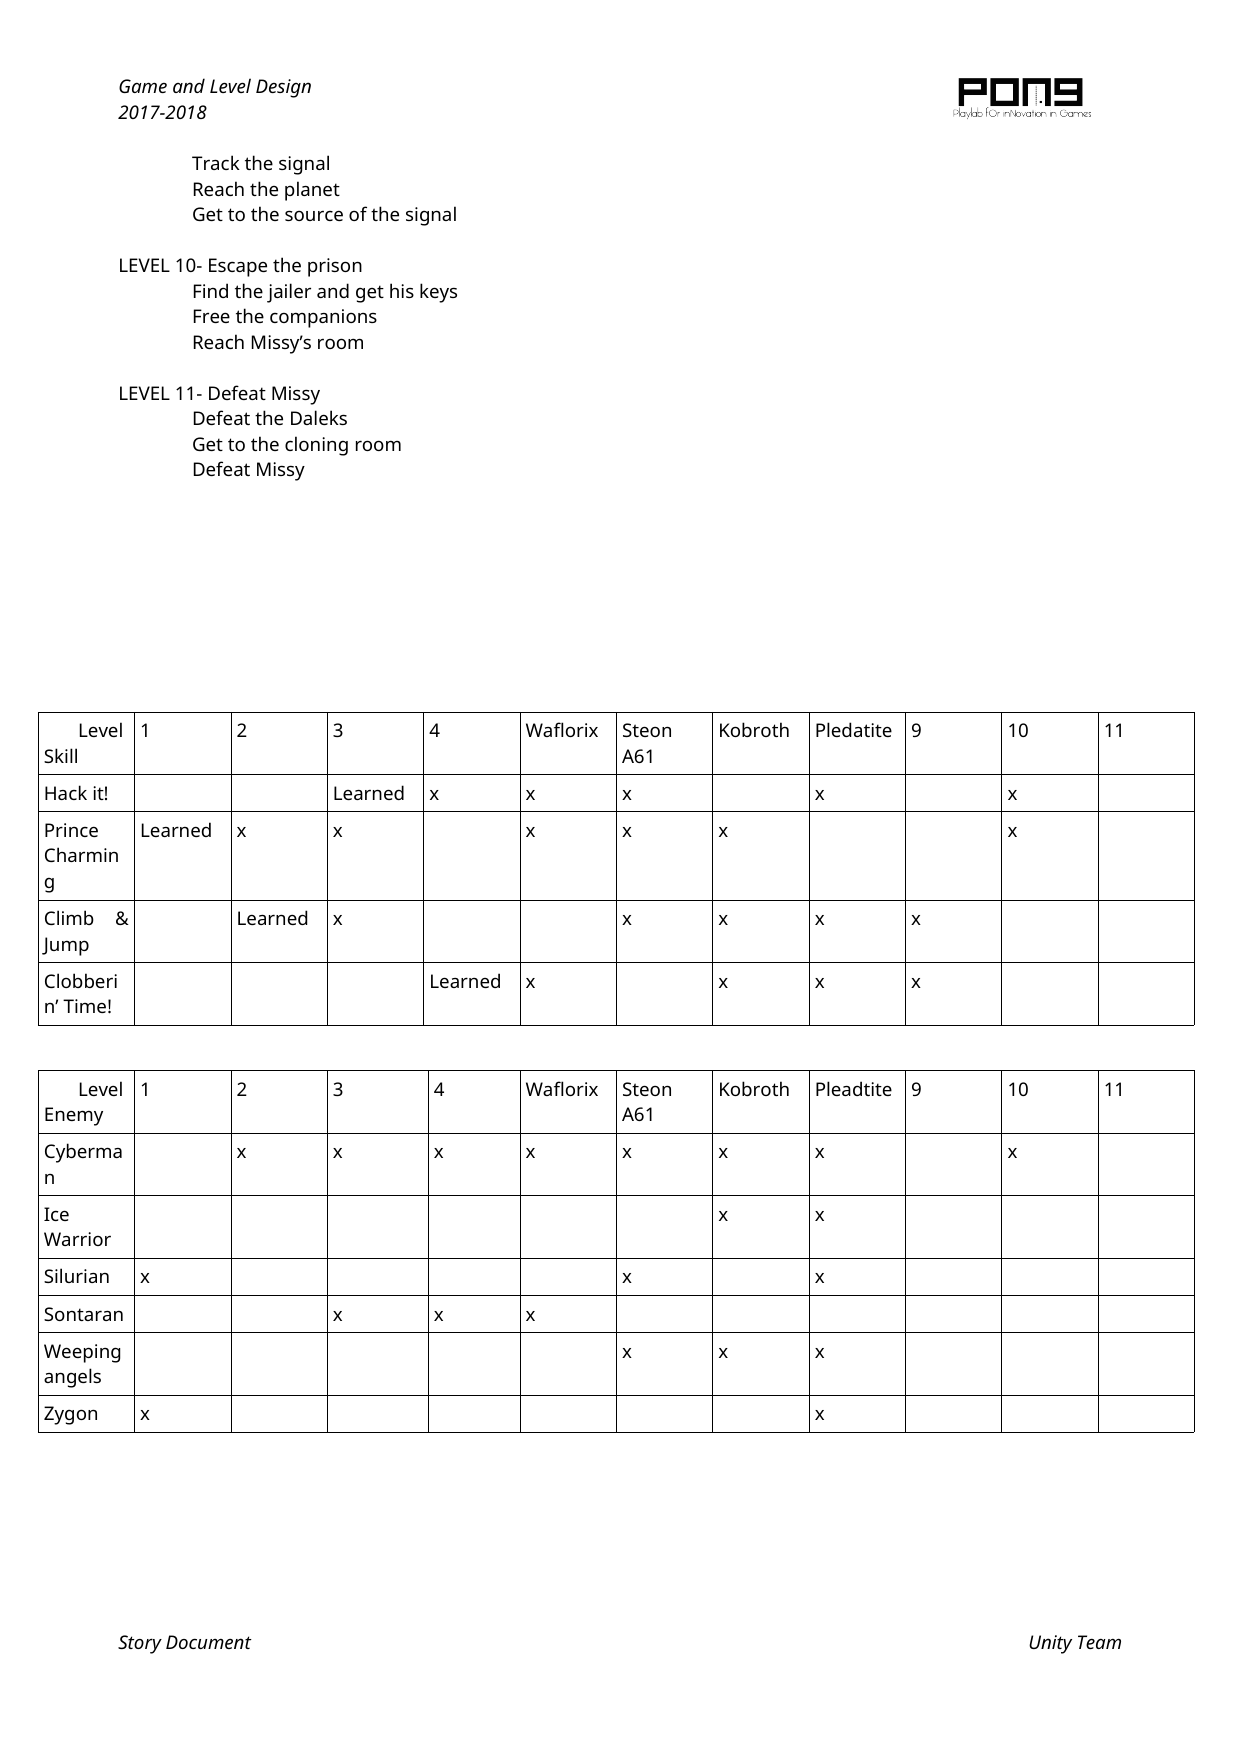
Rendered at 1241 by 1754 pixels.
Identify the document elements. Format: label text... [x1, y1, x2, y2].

table_cell [1099, 1259, 1194, 1295]
table_cell Ice Warrior [39, 1196, 134, 1258]
table_cell [232, 1396, 327, 1432]
table_header 9 [906, 713, 1001, 774]
table_header Pleadtite [810, 1071, 905, 1133]
text Reach Missy’s room [118, 329, 1122, 354]
table_cell [906, 1333, 1001, 1395]
table_cell x [713, 1333, 809, 1395]
table_cell Sontaran [39, 1296, 134, 1332]
table_cell x [810, 901, 905, 962]
table_cell x [429, 1134, 520, 1195]
table_cell [429, 1396, 520, 1432]
table_cell [906, 1134, 1001, 1195]
table_cell x [617, 1134, 712, 1195]
table_header 3 [328, 1071, 428, 1133]
table_cell [617, 963, 712, 1025]
table_cell [906, 1396, 1001, 1432]
table_cell [232, 775, 327, 811]
table_cell x [328, 1296, 428, 1332]
table_cell x [810, 1134, 905, 1195]
table_cell [617, 1396, 712, 1432]
table_header 10 [1002, 713, 1098, 774]
table_cell [1099, 901, 1194, 962]
table_cell [1002, 1333, 1098, 1395]
table_cell [906, 1296, 1001, 1332]
table_cell x [135, 1259, 231, 1295]
table_cell [810, 1296, 905, 1332]
table_cell [1002, 1196, 1098, 1258]
table_header 4 [424, 713, 520, 774]
table_cell x [617, 901, 712, 962]
table_cell [521, 1196, 616, 1258]
table_cell [232, 1296, 327, 1332]
table_cell [135, 1196, 231, 1258]
table_header Level Enemy [39, 1071, 134, 1133]
table_cell [1002, 1396, 1098, 1432]
table_header 11 [1099, 1071, 1194, 1133]
table_cell [1099, 1134, 1194, 1195]
table_cell [906, 1196, 1001, 1258]
text LEVEL 10- Escape the prison [118, 252, 1122, 278]
table_cell x [810, 1396, 905, 1432]
table_cell x [1002, 775, 1098, 811]
table_cell Learned [328, 775, 423, 811]
table_cell x [617, 1333, 712, 1395]
table_cell x [328, 812, 423, 899]
text Reach the planet [118, 176, 1122, 201]
table_cell x [1002, 812, 1098, 899]
table_cell [429, 1333, 520, 1395]
table_cell x [521, 1296, 616, 1332]
table_cell x [1002, 1134, 1098, 1195]
table_cell [713, 1259, 809, 1295]
table_header 10 [1002, 1071, 1098, 1133]
text Find the jailer and get his keys [118, 278, 1122, 303]
table_cell [328, 1396, 428, 1432]
table_cell [232, 1196, 327, 1258]
table_cell [135, 1333, 231, 1395]
table_cell [1002, 1296, 1098, 1332]
table_header 2 [232, 1071, 327, 1133]
table_header Steon A61 [617, 1071, 712, 1133]
text Defeat the Daleks [118, 406, 1122, 431]
table_header Kobroth [713, 1071, 809, 1133]
text Free the companions [118, 303, 1122, 329]
text Get to the source of the signal [118, 201, 1122, 227]
table_cell [1002, 1259, 1098, 1295]
table_cell [617, 1196, 712, 1258]
table_cell [713, 1396, 809, 1432]
table_cell [521, 1259, 616, 1295]
table_cell x [521, 775, 616, 811]
table_cell x [521, 963, 616, 1025]
table_cell [328, 963, 423, 1025]
table_cell [135, 901, 231, 962]
table_cell [1099, 1296, 1194, 1332]
table_cell [1099, 1396, 1194, 1432]
table_cell x [617, 1259, 712, 1295]
table_cell [328, 1196, 428, 1258]
table_cell Climb & Jump [39, 901, 134, 962]
text Defeat Missy [118, 457, 1122, 482]
table_cell Clobberin’ Time! [39, 963, 134, 1025]
table_header Pledatite [810, 713, 905, 774]
table_cell x [617, 775, 712, 811]
text Track the signal [118, 150, 1122, 176]
table_cell x [521, 1134, 616, 1195]
table_cell [429, 1259, 520, 1295]
table_cell [810, 812, 905, 899]
table_cell x [232, 1134, 327, 1195]
text LEVEL 11- Defeat Missy [118, 380, 1122, 406]
table_cell x [810, 963, 905, 1025]
table_cell [521, 901, 616, 962]
table_cell x [429, 1296, 520, 1332]
table_cell [232, 1259, 327, 1295]
table_cell x [810, 1259, 905, 1295]
table_header 4 [429, 1071, 520, 1133]
table_cell x [810, 1333, 905, 1395]
table_cell [1099, 1196, 1194, 1258]
table_cell x [906, 963, 1001, 1025]
table_cell Silurian [39, 1259, 134, 1295]
table_header Waflorix [521, 713, 616, 774]
table_cell [328, 1333, 428, 1395]
table_cell x [713, 812, 809, 899]
table_header 11 [1099, 713, 1194, 774]
table_cell Learned [232, 901, 327, 962]
table_cell [1002, 901, 1098, 962]
table_header Waflorix [521, 1071, 616, 1133]
table_cell x [810, 1196, 905, 1258]
picture [923, 73, 1122, 124]
table_cell x [906, 901, 1001, 962]
table_cell [135, 775, 231, 811]
table_cell [135, 1296, 231, 1332]
table_cell x [135, 1396, 231, 1432]
table_header 1 [135, 713, 231, 774]
table_cell [1002, 963, 1098, 1025]
table_cell x [713, 901, 809, 962]
table_cell [521, 1333, 616, 1395]
table_cell [424, 812, 520, 899]
table_header 3 [328, 713, 423, 774]
table_cell Zygon [39, 1396, 134, 1432]
table_cell [1099, 1333, 1194, 1395]
table_cell x [810, 775, 905, 811]
table_cell [1099, 775, 1194, 811]
table_cell [232, 1333, 327, 1395]
table_cell [1099, 963, 1194, 1025]
table_cell [906, 812, 1001, 899]
table_cell [328, 1259, 428, 1295]
table_header 9 [906, 1071, 1001, 1133]
table_cell [906, 1259, 1001, 1295]
table_header 2 [232, 713, 327, 774]
table_cell Cyberman [39, 1134, 134, 1195]
table_cell x [424, 775, 520, 811]
table_cell [135, 963, 231, 1025]
table_cell Weeping angels [39, 1333, 134, 1395]
table_cell [617, 1296, 712, 1332]
table_cell x [713, 963, 809, 1025]
table_cell [906, 775, 1001, 811]
table_cell [713, 775, 809, 811]
table_cell [424, 901, 520, 962]
table_cell [429, 1196, 520, 1258]
table_cell [135, 1134, 231, 1195]
table_cell x [617, 812, 712, 899]
table_header Level Skill [39, 713, 134, 774]
table_cell Learned [424, 963, 520, 1025]
table_cell Prince Charming [39, 812, 134, 899]
table_header Steon A61 [617, 713, 712, 774]
table_cell x [713, 1134, 809, 1195]
table_cell [521, 1396, 616, 1432]
table_cell [1099, 812, 1194, 899]
table_cell x [328, 901, 423, 962]
table_cell x [328, 1134, 428, 1195]
table_cell x [521, 812, 616, 899]
table_header Kobroth [713, 713, 809, 774]
table_cell [713, 1296, 809, 1332]
text Get to the cloning room [118, 431, 1122, 457]
table_cell Hack it! [39, 775, 134, 811]
table_cell x [232, 812, 327, 899]
table_header 1 [135, 1071, 231, 1133]
table_cell Learned [135, 812, 231, 899]
table_cell [232, 963, 327, 1025]
table_cell x [713, 1196, 809, 1258]
